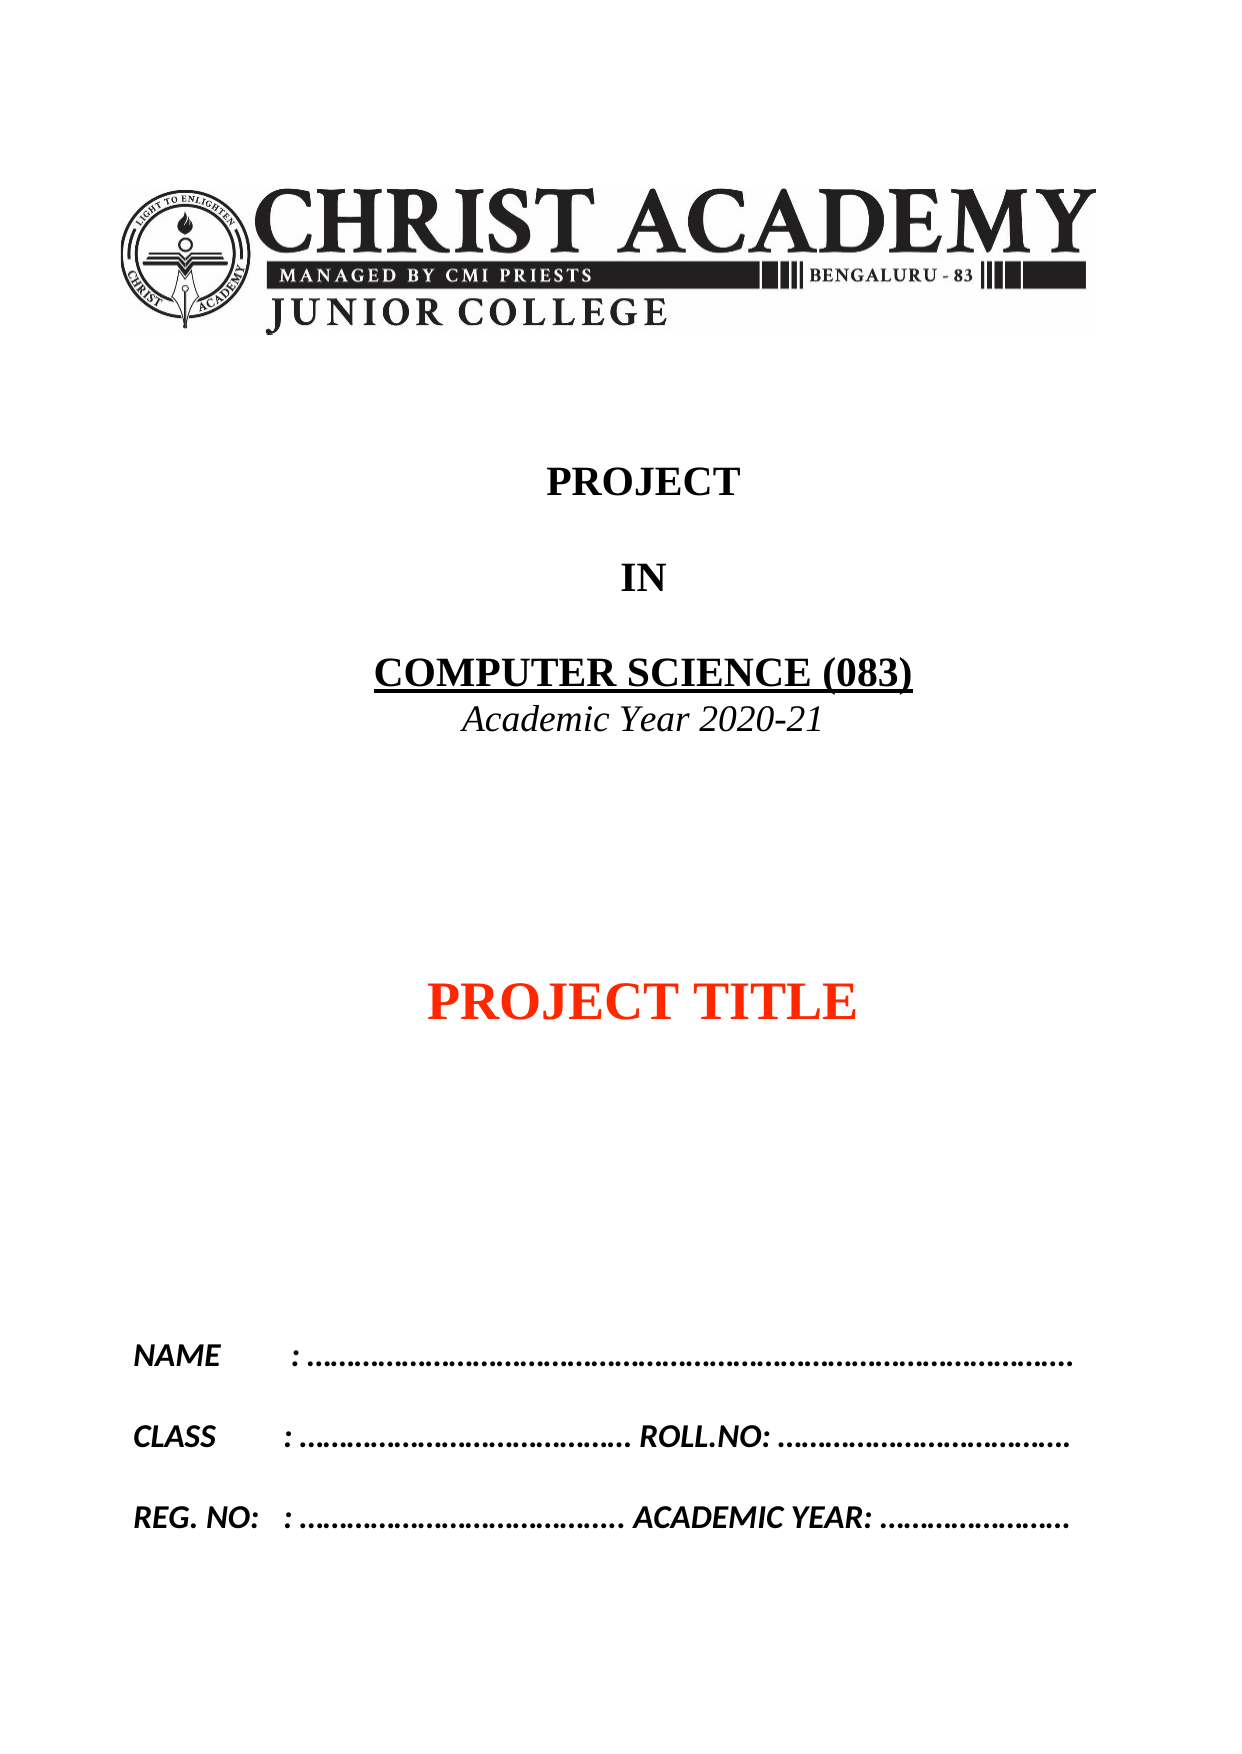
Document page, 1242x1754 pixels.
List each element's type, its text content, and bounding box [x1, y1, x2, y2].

text IN [545, 552, 742, 600]
text Academic Year 2020-21 [371, 696, 915, 739]
text PROJECT [545, 456, 742, 504]
text REG. NO: : ………………………………….. ACADEMIC YEAR: …………………… [133, 1497, 1164, 1537]
text CLASS : …………………………………… ROLL.NO: ………………………………. [133, 1415, 1164, 1456]
text PROJECT TITLE [121, 969, 1164, 1031]
picture [120, 188, 1096, 335]
text COMPUTER SCIENCE (083) [371, 648, 915, 696]
text NAME : ……………………………………………………………………………………. [133, 1334, 1164, 1374]
